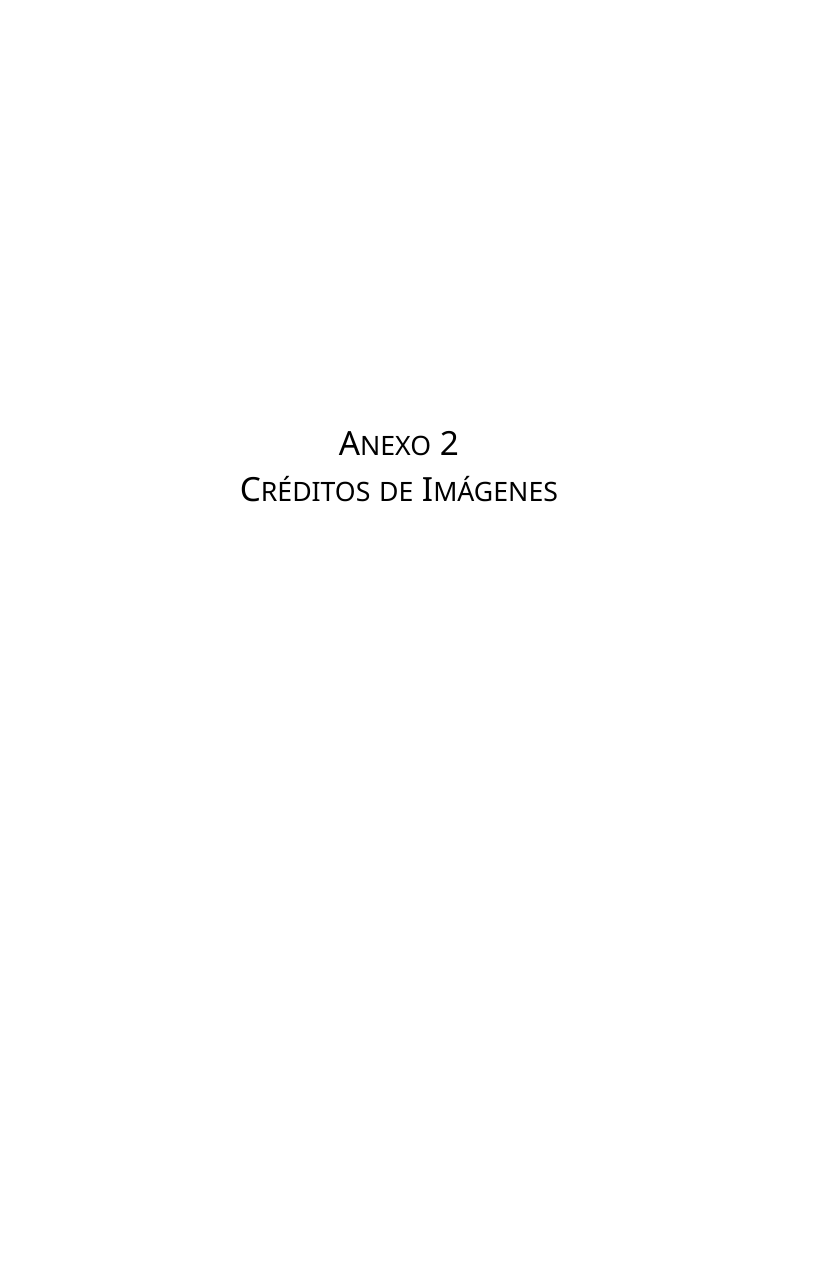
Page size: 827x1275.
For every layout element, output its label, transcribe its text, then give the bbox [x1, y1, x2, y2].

text Créditos de Imágenes [118, 466, 679, 511]
text Anexo 2 [118, 420, 679, 466]
